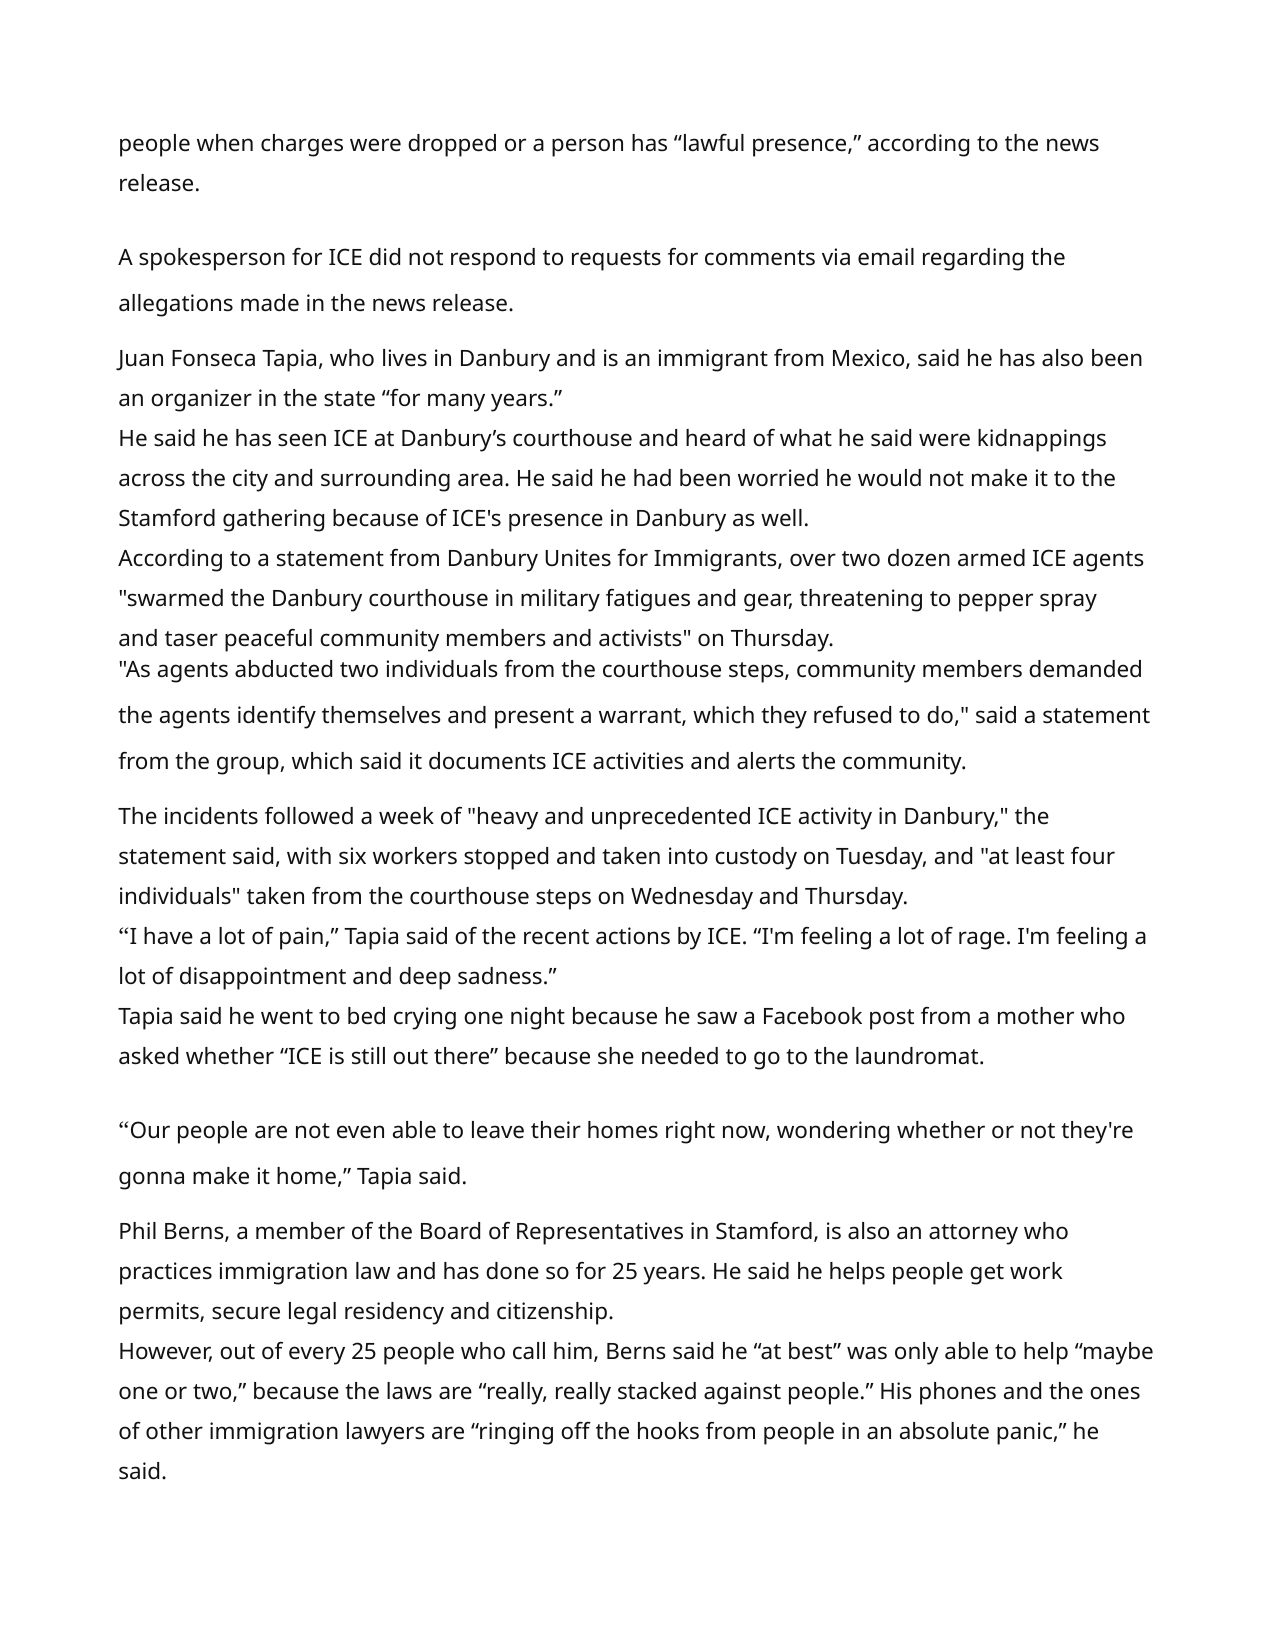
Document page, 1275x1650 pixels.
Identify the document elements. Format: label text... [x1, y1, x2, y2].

text people when charges were dropped or a person has “lawful presence,” according to the news release. [118, 118, 1157, 198]
text The incidents followed a week of "heavy and unprecedented ICE activity in Danbury," the statement said, with six workers stopped and taken into custody on Tuesday, and "at least four individuals" taken from the courthouse steps on Wednesday and Thursday. [118, 791, 1157, 911]
text “Our people are not even able to leave their homes right now, wondering whether or not they're gonna make it home,” Tapia said. [118, 1114, 1157, 1191]
text Tapia said he went to bed crying one night because he saw a Facebook post from a mother who asked whether “ICE is still out there” because she needed to go to the laundromat. [118, 991, 1157, 1071]
text Phil Berns, a member of the Board of Representatives in Stamford, is also an attorney who practices immigration law and has done so for 25 years. He said he helps people get work permits, secure legal residency and citizenship. [118, 1206, 1157, 1326]
text According to a statement from Danbury Unites for Immigrants, over two dozen armed ICE agents "swarmed the Danbury courthouse in military fatigues and gear, threatening to pepper spray and taser peaceful community members and activists" on Thursday. [118, 533, 1157, 653]
text However, out of every 25 people who call him, Berns said he “at best” was only able to help “maybe one or two,” because the laws are “really, really stacked against people.” His phones and the ones of other immigration lawyers are “ringing off the hooks from people in an absolute panic,” he said. [118, 1326, 1157, 1486]
text A spokesperson for ICE did not respond to requests for comments via email regarding the allegations made in the news release. [118, 241, 1157, 318]
text He said he has seen ICE at Danbury’s courthouse and heard of what he said were kidnappings across the city and surrounding area. He said he had been worried he would not make it to the Stamford gathering because of ICE's presence in Danbury as well. [118, 413, 1157, 533]
text “I have a lot of pain,” Tapia said of the recent actions by ICE. “I'm feeling a lot of rage. I'm feeling a lot of disappointment and deep sadness.” [118, 911, 1157, 991]
text "As agents abducted two individuals from the courthouse steps, community members demanded the agents identify themselves and present a warrant, which they refused to do," said a statement from the group, which said it documents ICE activities and alerts the community. [118, 653, 1157, 776]
text Juan Fonseca Tapia, who lives in Danbury and is an immigrant from Mexico, said he has also been an organizer in the state “for many years.” [118, 333, 1157, 413]
